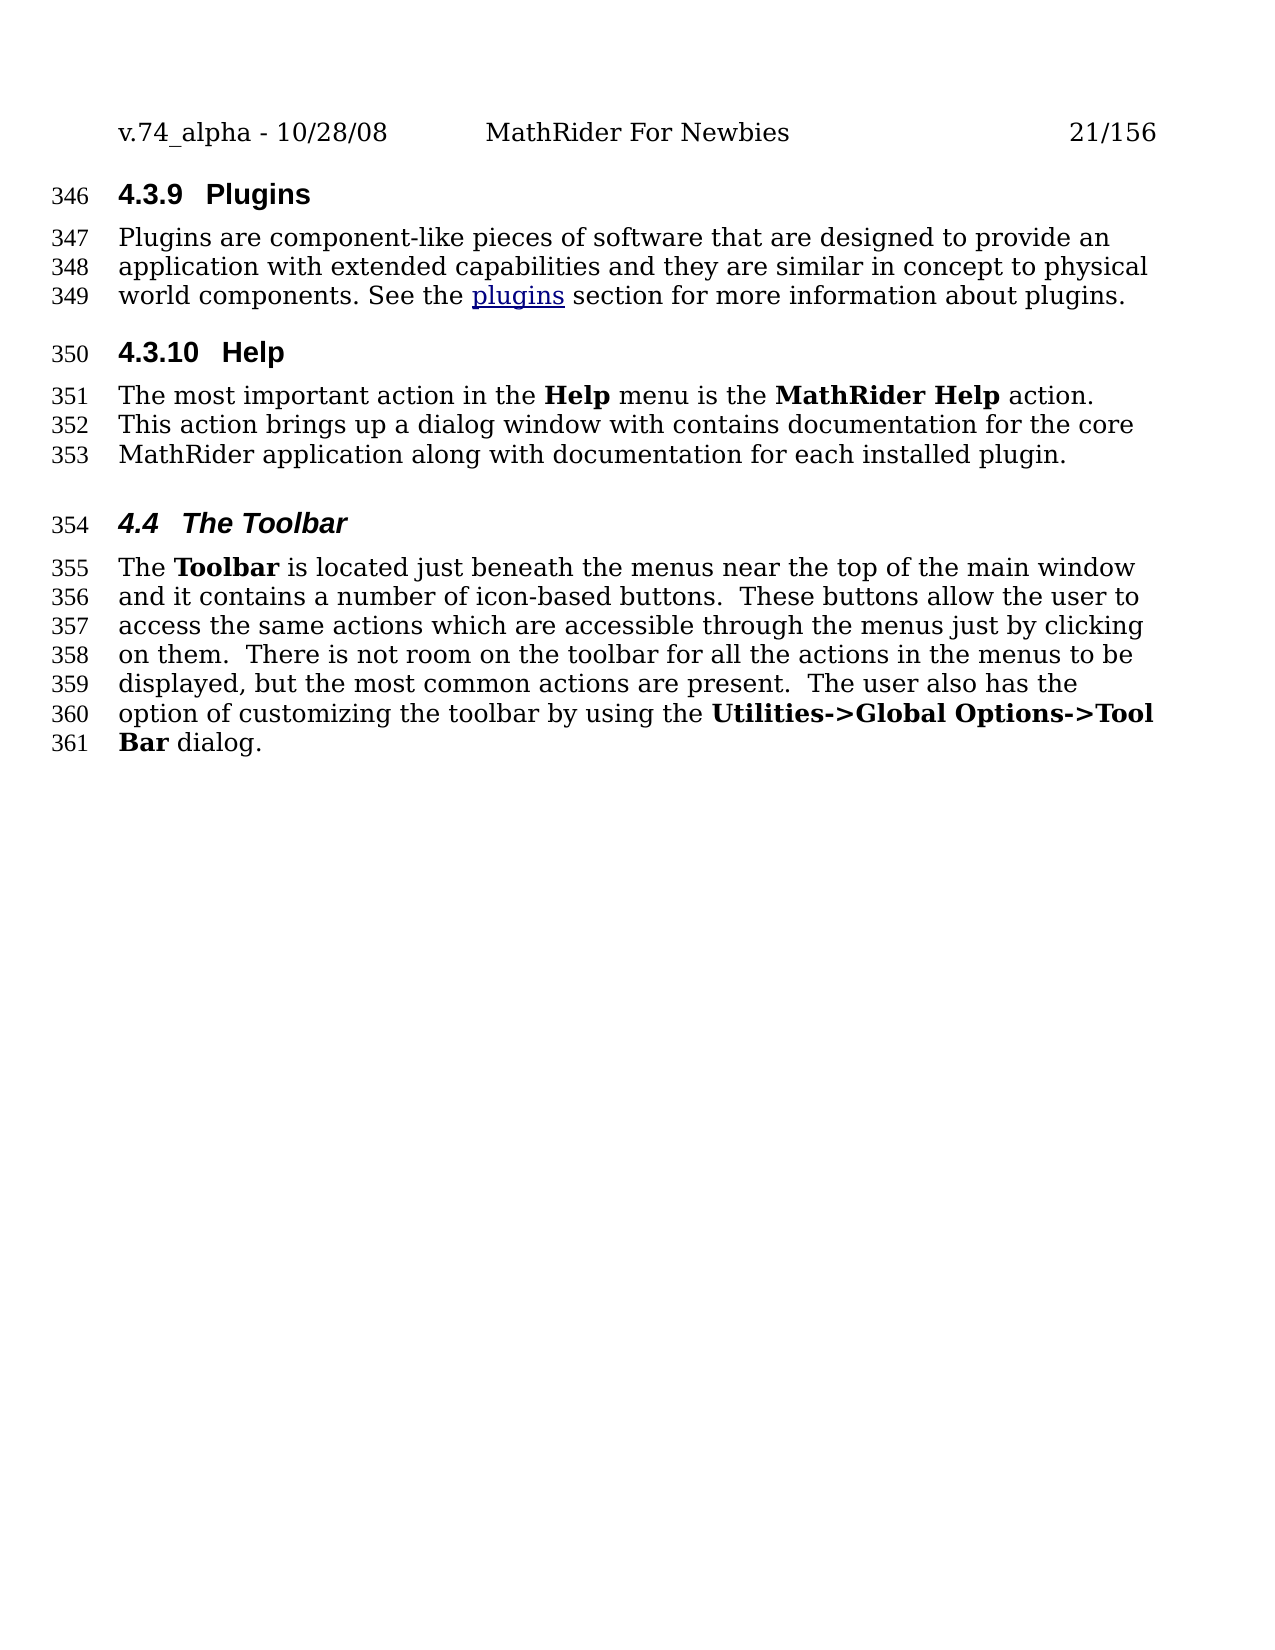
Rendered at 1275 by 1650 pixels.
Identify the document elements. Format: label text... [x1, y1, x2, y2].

subtitle Help [118, 335, 1157, 369]
text The Toolbar is located just beneath the menus near the top of the main window and it contains a number of icon-based buttons. These buttons allow the user to access the same actions which are accessible through the menus just by clicking on them. There is not room on the toolbar for all the actions in the menus to be displayed, but the most common actions are present. The user also has the option of customizing the toolbar by using the Utilities->Global Options->Tool Bar dialog. [118, 553, 1157, 757]
text The most important action in the Help menu is the MathRider Help action. This action brings up a dialog window with contains documentation for the core MathRider application along with documentation for each installed plugin. [118, 381, 1157, 469]
subtitle Plugins [118, 177, 1157, 210]
subtitle The Toolbar [118, 507, 1157, 540]
text Plugins are component-like pieces of software that are designed to provide an application with extended capabilities and they are similar in concept to physical world components. See the plugins section for more information about plugins. [118, 223, 1157, 310]
